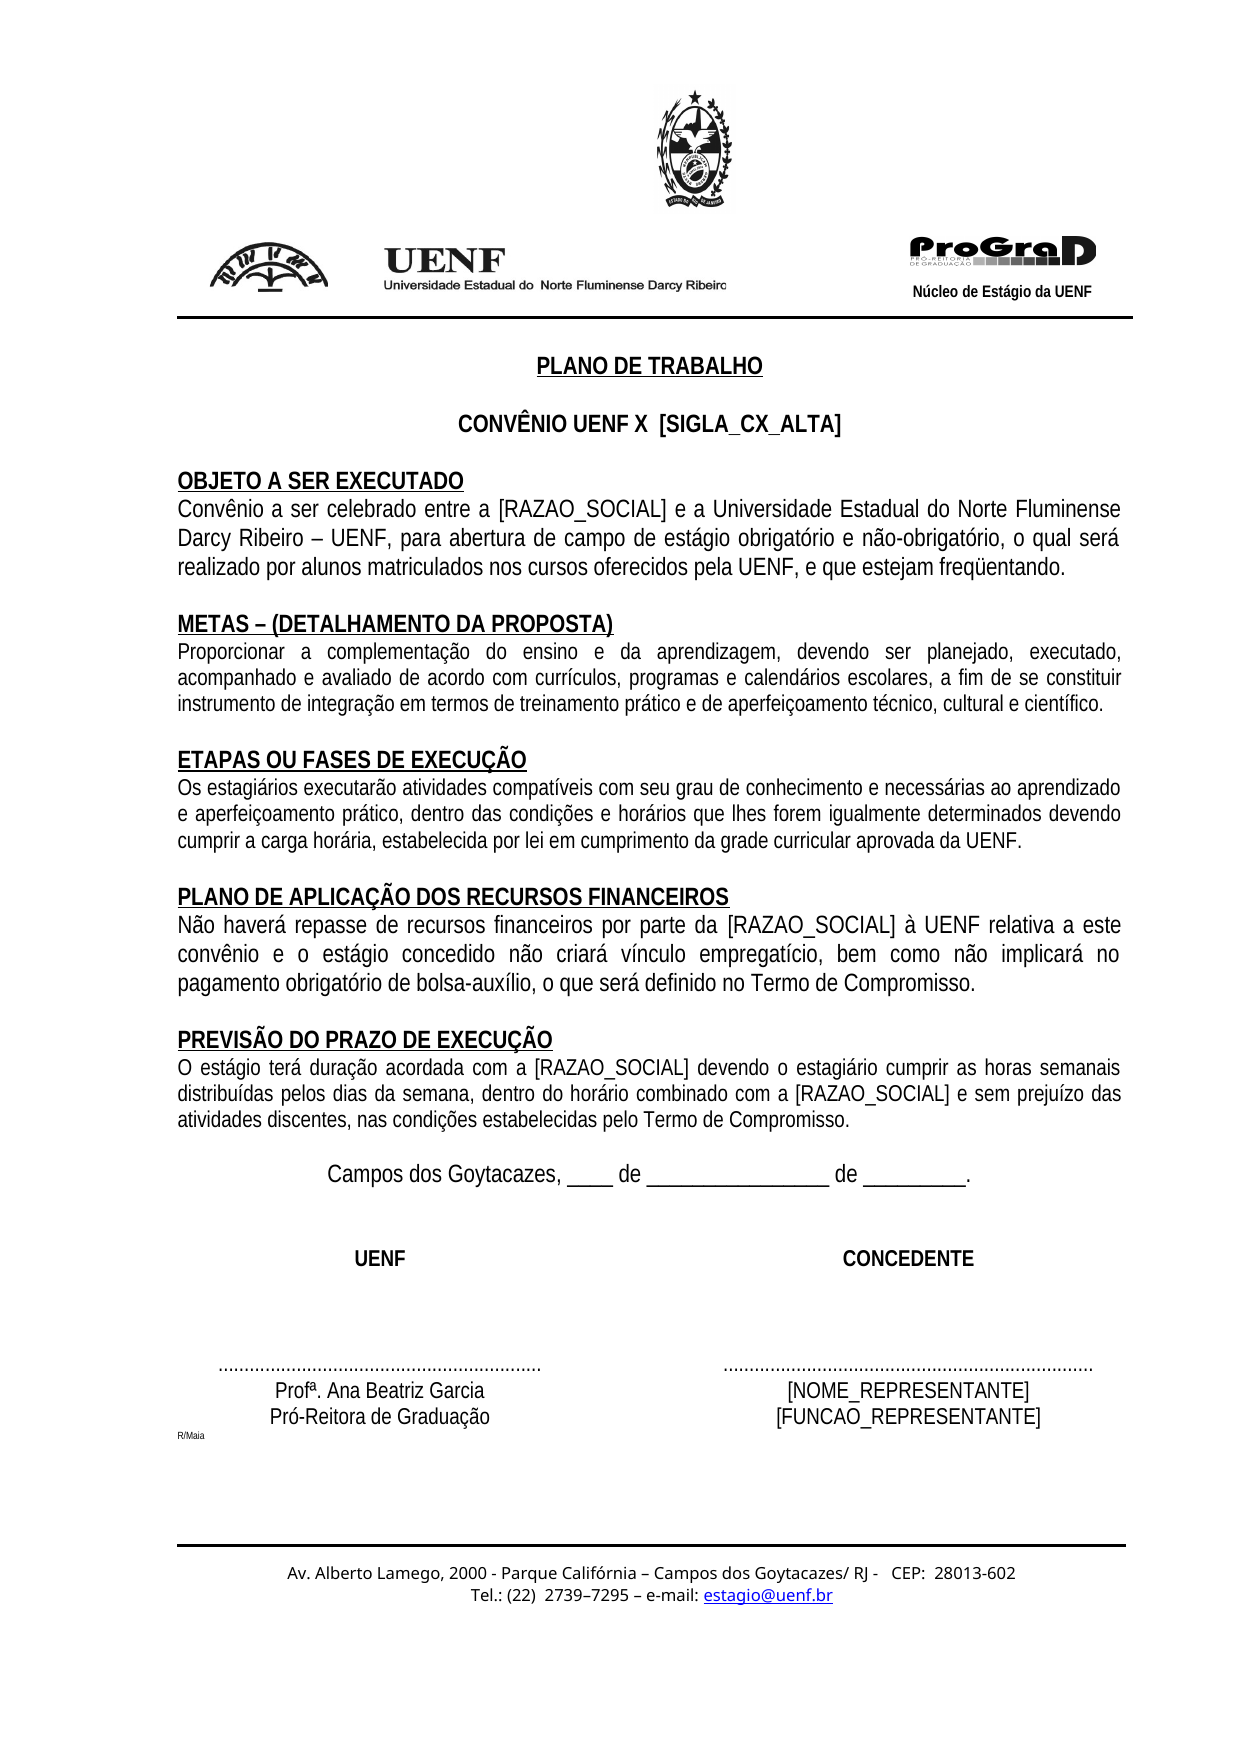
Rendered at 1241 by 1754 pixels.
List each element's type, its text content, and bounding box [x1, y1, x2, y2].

subtitle CONVÊNIO UENF X [SIGLA_CX_ALTA] [177, 408, 1122, 437]
table_header CONCEDENTE ....................................................................... [NOME_REPRESENTANTE] [FUNCAO_REPRESENTANTE] [702, 1245, 1115, 1429]
text Os estagiários executarão atividades compatíveis com seu grau de conhecimento e necessárias ao aprendizado e aperfeiçoamento prático, dentro das condições e horários que lhes forem igualmente determinados devendo cumprir a carga horária, estabelecida por lei em cumprimento da grade curricular aprovada da UENF. [177, 774, 1122, 853]
picture [653, 84, 736, 214]
subtitle PLANO DE TRABALHO [177, 351, 1122, 380]
text Proporcionar a complementação do ensino e da aprendizagem, devendo ser planejado, executado, acompanhado e avaliado de acordo com currículos, programas e calendários escolares, a fim de se constituir instrumento de integração em termos de treinamento prático e de aperfeiçoamento técnico, cultural e científico. [177, 638, 1122, 717]
text O estágio terá duração acordada com a [RAZAO_SOCIAL] devendo o estagiário cumprir as horas semanais distribuídas pelos dias da semana, dentro do horário combinado com a [RAZAO_SOCIAL] e sem prejuízo das atividades discentes, nas condições estabelecidas pelo Termo de Compromisso. [177, 1054, 1122, 1133]
table_header UENF .............................................................. Profª. Ana Beatriz Garcia Pró-Reitora de Graduação [170, 1245, 590, 1429]
text R/Maia [177, 1429, 1122, 1441]
text ETAPAS OU FASES DE EXECUÇÃO [177, 745, 1122, 774]
table_header [590, 1245, 702, 1429]
text Não haverá repasse de recursos financeiros por parte da [RAZAO_SOCIAL] à UENF relativa a este convênio e o estágio concedido não criará vínculo empregatício, bem como não implicará no pagamento obrigatório de bolsa-auxílio, o que será definido no Termo de Compromisso. [177, 910, 1122, 996]
subtitle PLANO DE APLICAÇÃO DOS RECURSOS FINANCEIROS [177, 882, 1122, 910]
picture [209, 242, 328, 292]
text OBJETO A SER EXECUTADO [177, 466, 1122, 494]
text METAS – (DETALHAMENTO DA PROPOSTA) [177, 609, 1122, 638]
text Campos dos Goytacazes, ____ de ________________ de _________. [177, 1159, 1122, 1188]
picture [384, 248, 727, 292]
text Convênio a ser celebrado entre a [RAZAO_SOCIAL] e a Universidade Estadual do Norte Fluminense Darcy Ribeiro – UENF, para abertura de campo de estágio obrigatório e não-obrigatório, o qual será realizado por alunos matriculados nos cursos oferecidos pela UENF, e que estejam freqüentando. [177, 494, 1122, 580]
text PREVISÃO DO PRAZO DE EXECUÇÃO [177, 1025, 1122, 1054]
